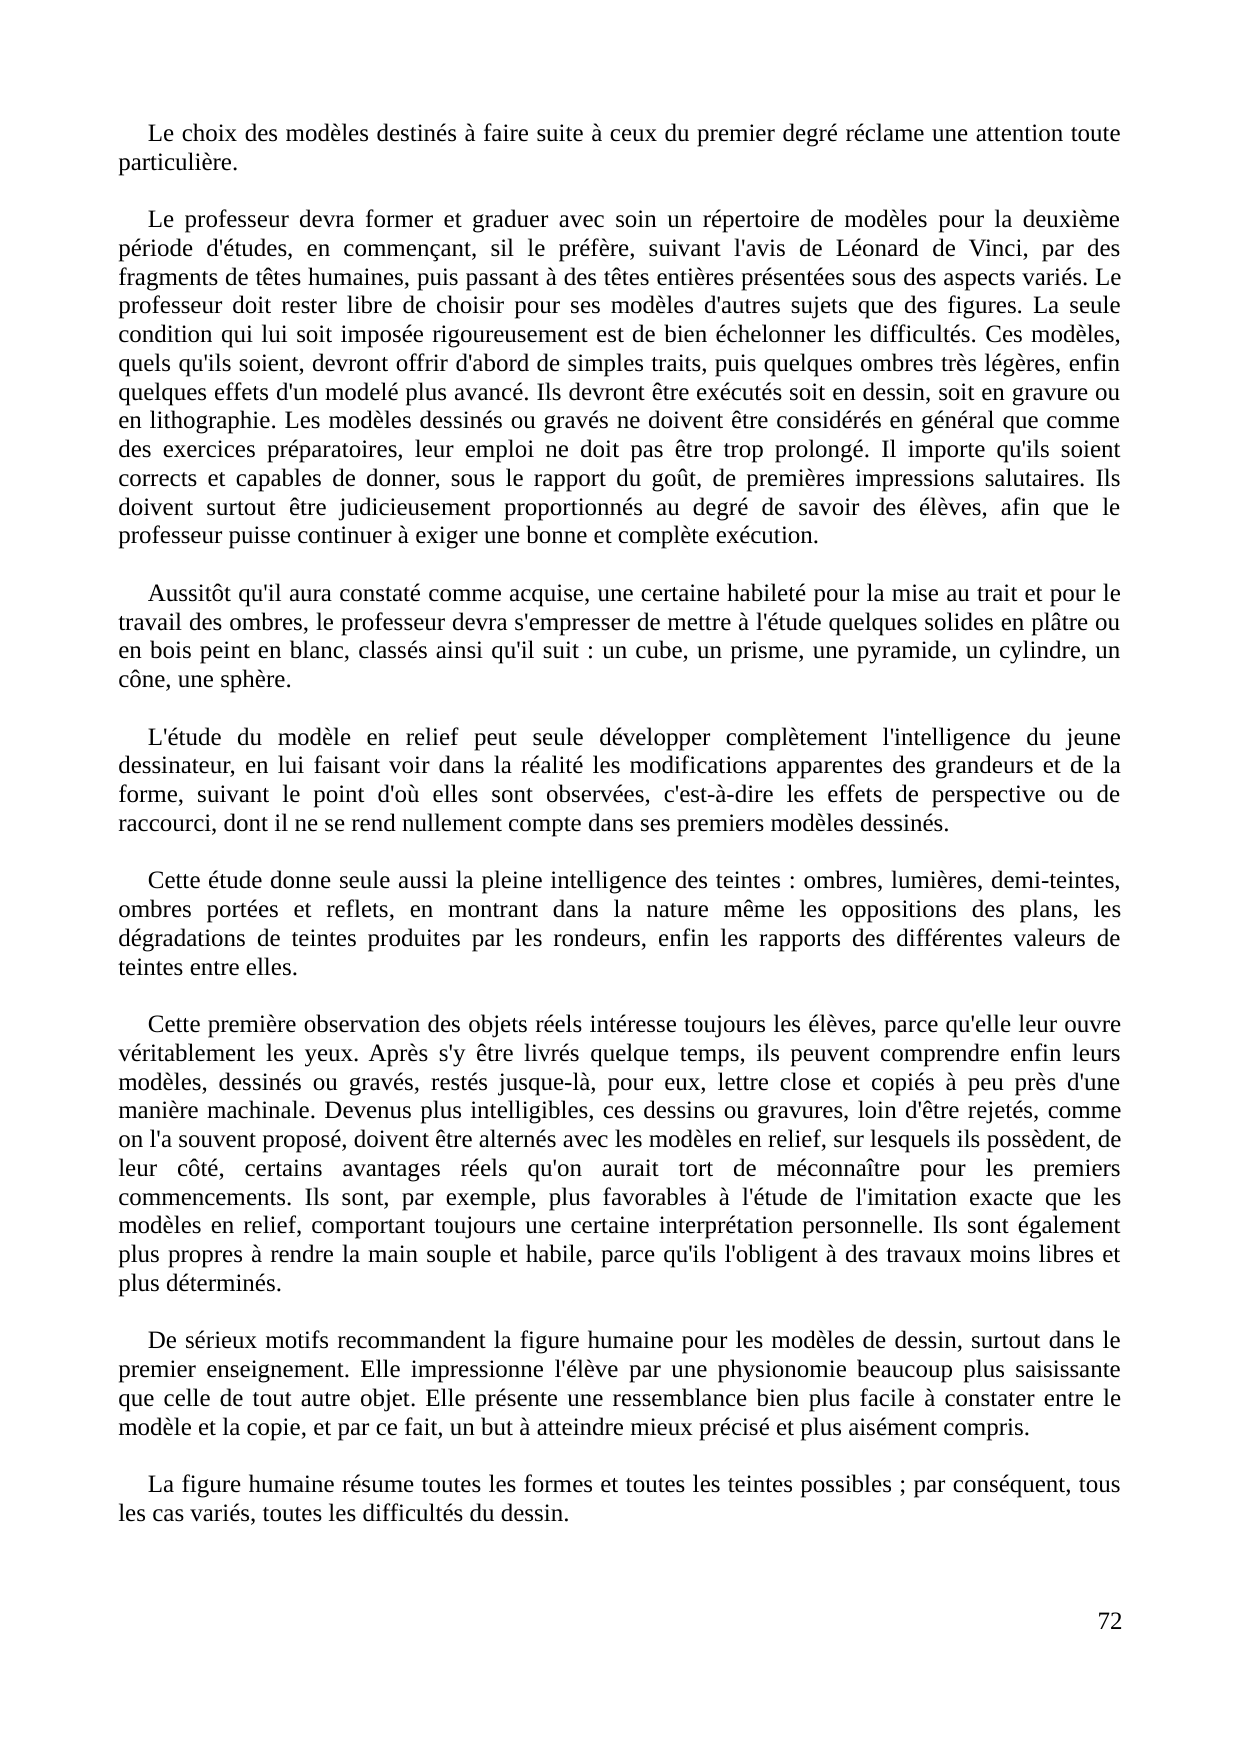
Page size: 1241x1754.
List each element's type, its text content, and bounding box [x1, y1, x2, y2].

text Cette première observation des objets réels intéresse toujours les élèves, parce qu'elle leur ouvre véritablement les yeux. Après s'y être livrés quelque temps, ils peuvent comprendre enfin leurs modèles, dessinés ou gravés, restés jusque-là, pour eux, lettre close et copiés à peu près d'une manière machinale. Devenus plus intelligibles, ces dessins ou gravures, loin d'être rejetés, comme on l'a souvent proposé, doivent être alternés avec les modèles en relief, sur lesquels ils possèdent, de leur côté, certains avantages réels qu'on aurait tort de méconnaître pour les premiers commencements. Ils sont, par exemple, plus favorables à l'étude de l'imitation exacte que les modèles en relief, comportant toujours une certaine interprétation personnelle. Ils sont également plus propres à rendre la main souple et habile, parce qu'ils l'obligent à des travaux moins libres et plus déterminés. [118, 1009, 1122, 1297]
text L'étude du modèle en relief peut seule développer complètement l'intelligence du jeune dessinateur, en lui faisant voir dans la réalité les modifications apparentes des grandeurs et de la forme, suivant le point d'où elles sont observées, c'est-à-dire les effets de perspective ou de raccourci, dont il ne se rend nullement compte dans ses premiers modèles dessinés. [118, 722, 1122, 837]
text De sérieux motifs recommandent la figure humaine pour les modèles de dessin, surtout dans le premier enseignement. Elle impressionne l'élève par une physionomie beaucoup plus saisissante que celle de tout autre objet. Elle présente une ressemblance bien plus facile à constater entre le modèle et la copie, et par ce fait, un but à atteindre mieux précisé et plus aisément compris. [118, 1326, 1122, 1441]
text Aussitôt qu'il aura constaté comme acquise, une certaine habileté pour la mise au trait et pour le travail des ombres, le professeur devra s'empresser de mettre à l'étude quelques solides en plâtre ou en bois peint en blanc, classés ainsi qu'il suit : un cube, un prisme, une pyramide, un cylindre, un cône, une sphère. [118, 578, 1122, 693]
text La figure humaine résume toutes les formes et toutes les teintes possibles ; par conséquent, tous les cas variés, toutes les difficultés du dessin. [118, 1469, 1122, 1527]
text Le professeur devra former et graduer avec soin un répertoire de modèles pour la deuxième période d'études, en commençant, sil le préfère, suivant l'avis de Léonard de Vinci, par des fragments de têtes humaines, puis passant à des têtes entières présentées sous des aspects variés. Le professeur doit rester libre de choisir pour ses modèles d'autres sujets que des figures. La seule condition qui lui soit imposée rigoureusement est de bien échelonner les difficultés. Ces modèles, quels qu'ils soient, devront offrir d'abord de simples traits, puis quelques ombres très légères, enfin quelques effets d'un modelé plus avancé. Ils devront être exécutés soit en dessin, soit en gravure ou en lithographie. Les modèles dessinés ou gravés ne doivent être considérés en général que comme des exercices préparatoires, leur emploi ne doit pas être trop prolongé. Il importe qu'ils soient corrects et capables de donner, sous le rapport du goût, de premières impressions salutaires. Ils doivent surtout être judicieusement proportionnés au degré de savoir des élèves, afin que le professeur puisse continuer à exiger une bonne et complète exécution. [118, 204, 1122, 549]
text Cette étude donne seule aussi la pleine intelligence des teintes : ombres, lumières, demi-teintes, ombres portées et reflets, en montrant dans la nature même les oppositions des plans, les dégradations de teintes produites par les rondeurs, enfin les rapports des différentes valeurs de teintes entre elles. [118, 866, 1122, 981]
text Le choix des modèles destinés à faire suite à ceux du premier degré réclame une attention toute particulière. [118, 118, 1122, 176]
